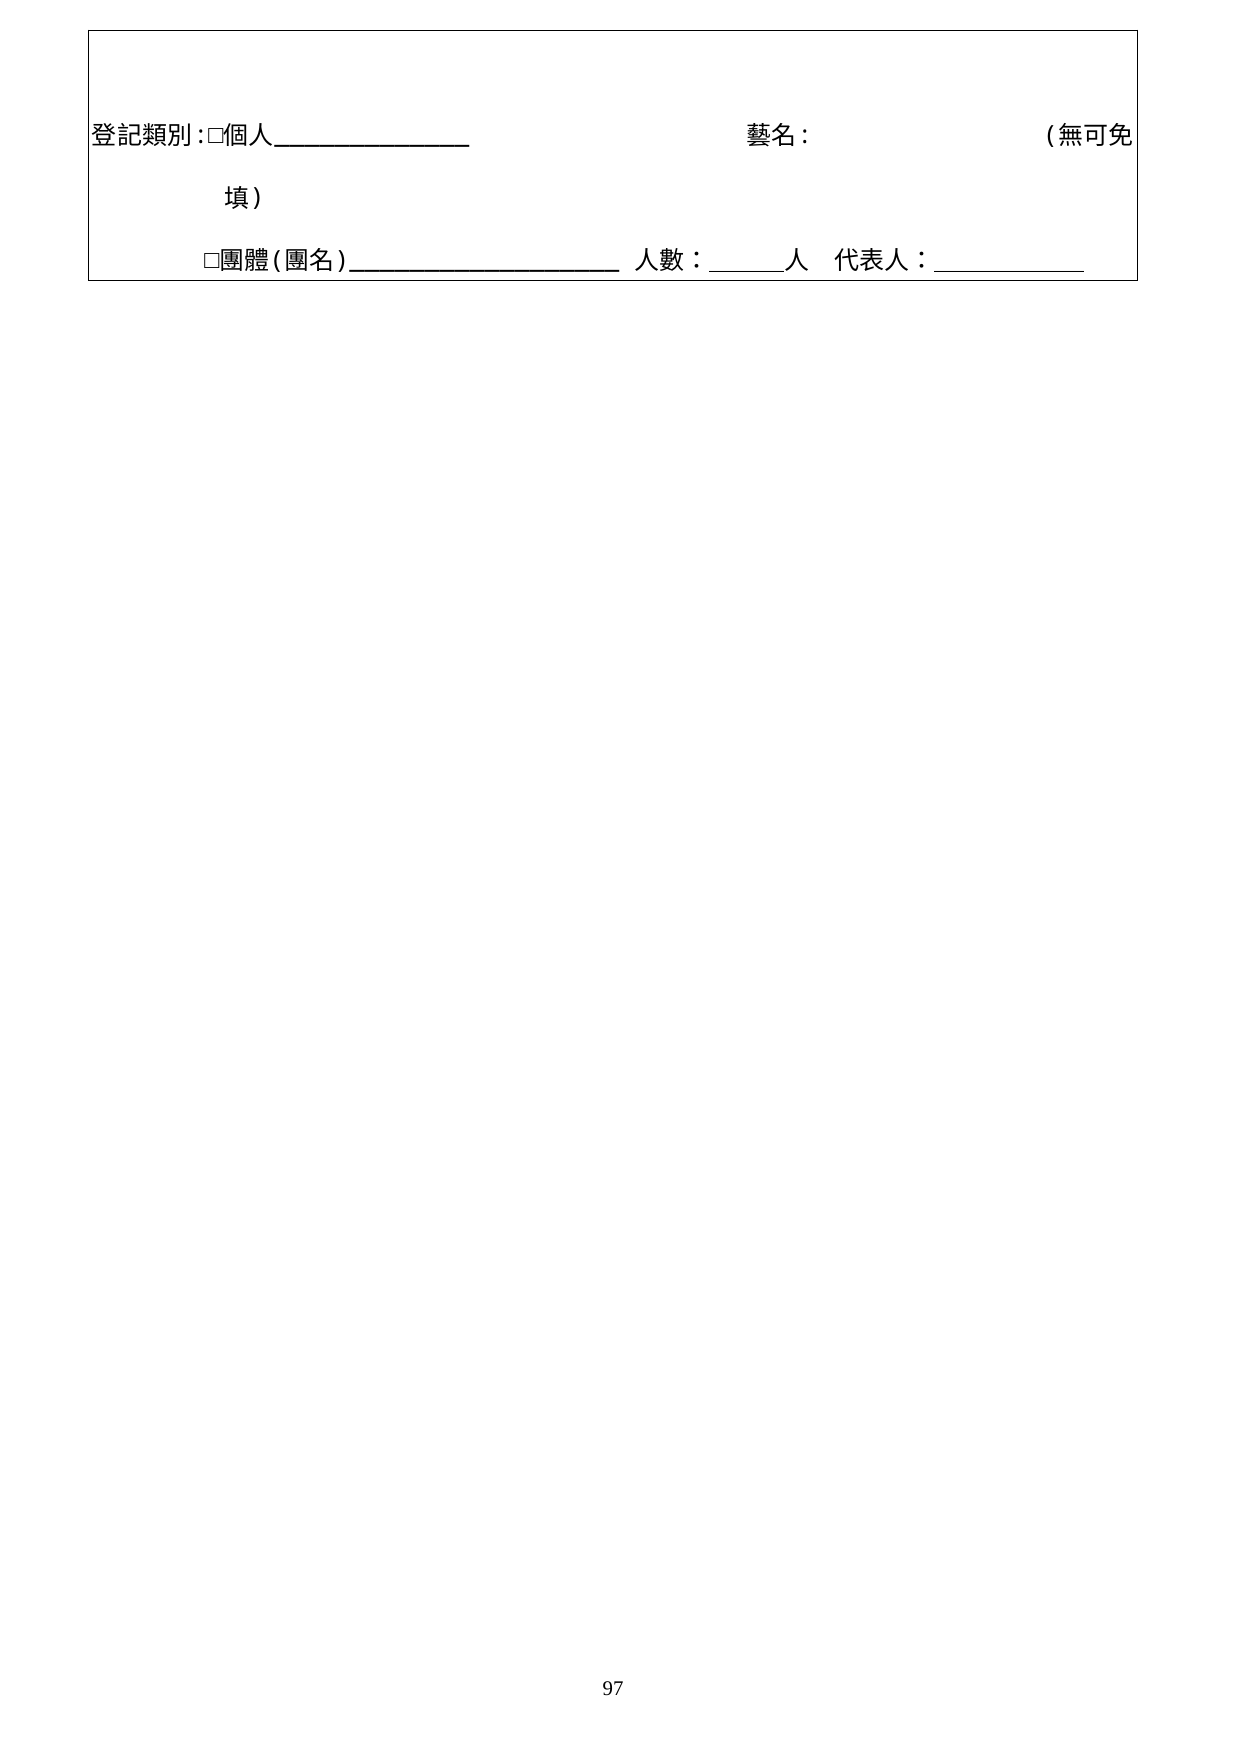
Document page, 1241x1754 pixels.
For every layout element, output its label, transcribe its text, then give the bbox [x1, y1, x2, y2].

table_cell 登記類別:□個人_____________ 藝名: (無可免填) □團體(團名)__________________ 人數：＿＿＿人 代表人：＿＿＿＿＿＿ [89, 31, 1137, 279]
